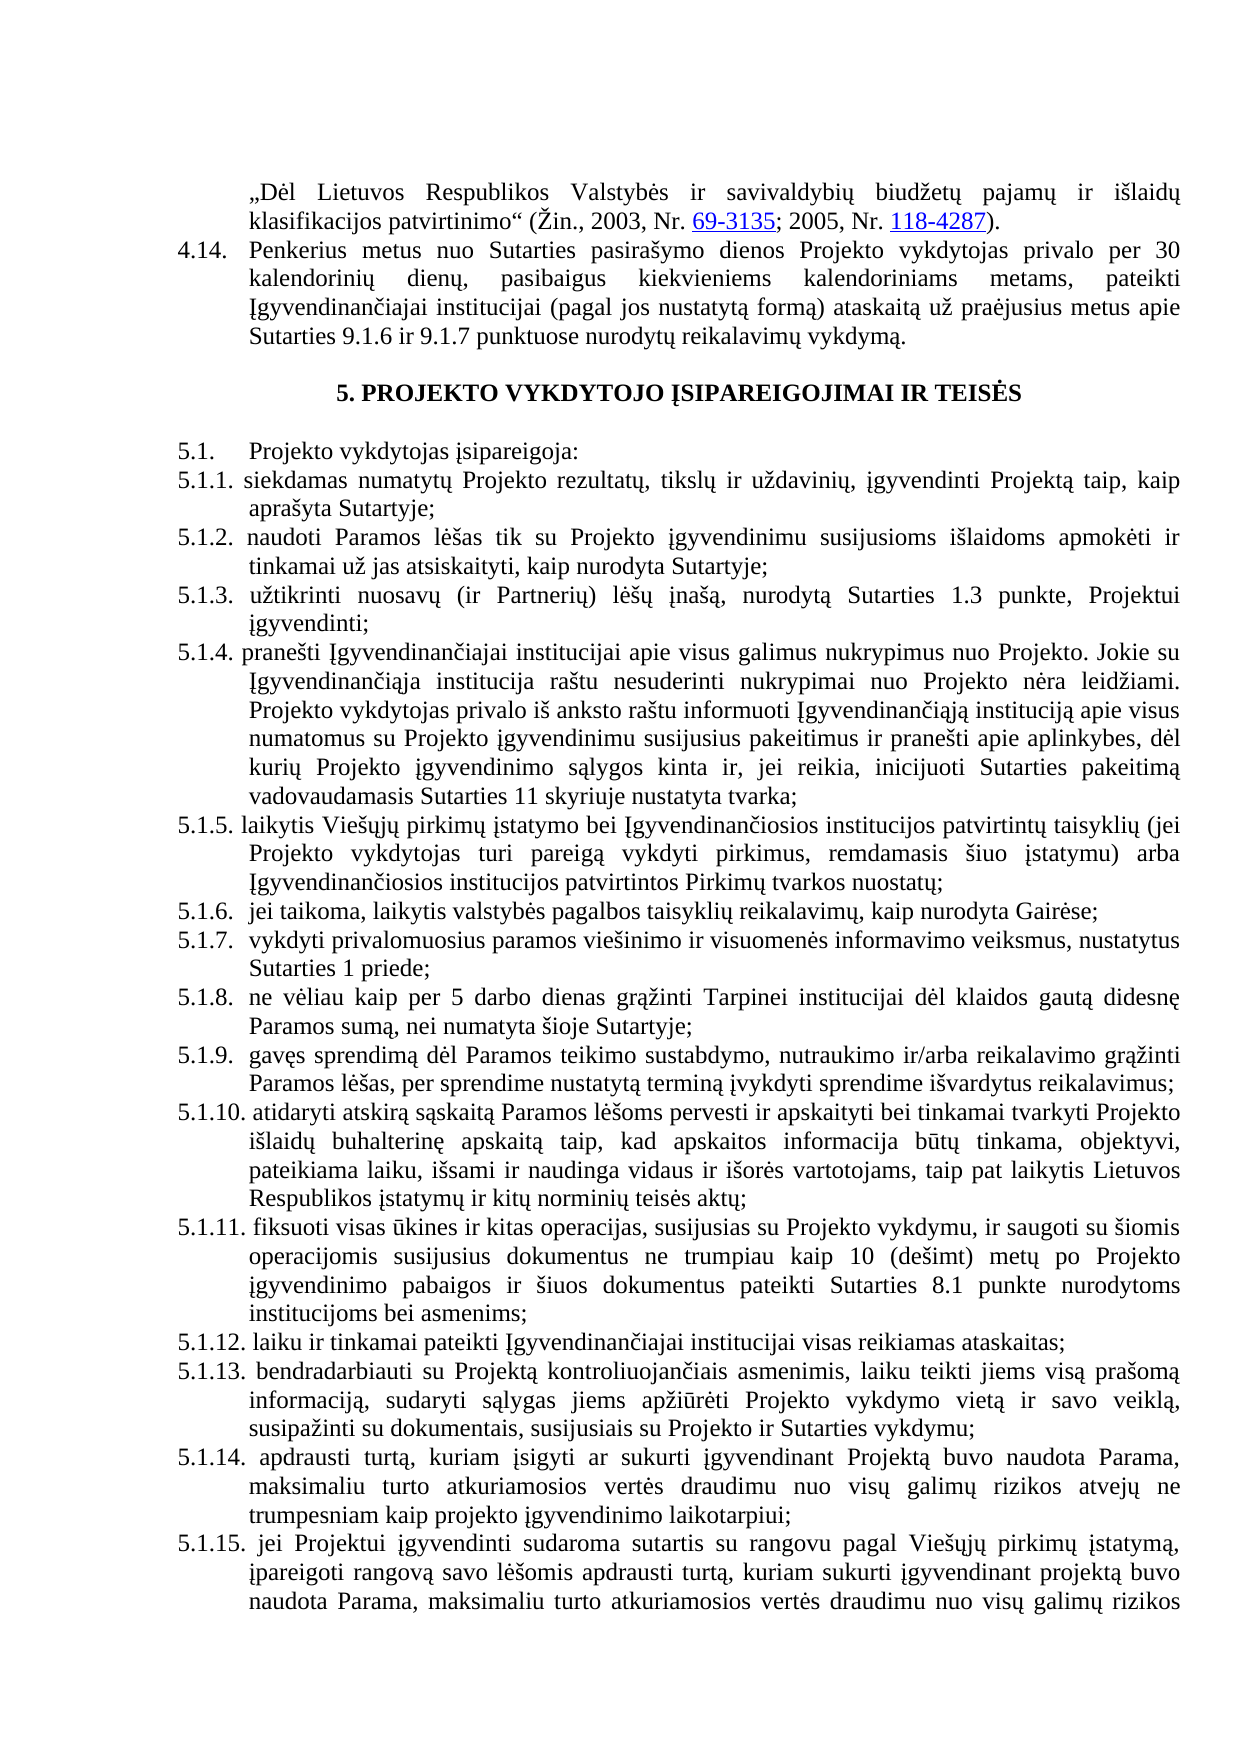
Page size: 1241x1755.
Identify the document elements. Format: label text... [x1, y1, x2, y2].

text 5.1.2. naudoti Paramos lėšas tik su Projekto įgyvendinimu susijusioms išlaidoms apmokėti ir tinkamai už jas atsiskaityti, kaip nurodyta Sutartyje; [177, 522, 1181, 580]
text „Dėl Lietuvos Respublikos Valstybės ir savivaldybių biudžetų pajamų ir išlaidų klasifikacijos patvirtinimo“ (Žin., 2003, Nr. 69-3135; 2005, Nr. 118-4287). [177, 177, 1181, 235]
text 4.14. Penkerius metus nuo Sutarties pasirašymo dienos Projekto vykdytojas privalo per 30 kalendorinių dienų, pasibaigus kiekvieniems kalendoriniams metams, pateikti Įgyvendinančiajai institucijai (pagal jos nustatytą formą) ataskaitą už praėjusius metus apie Sutarties 9.1.6 ir 9.1.7 punktuose nurodytų reikalavimų vykdymą. [177, 235, 1181, 350]
text 5.1.1. siekdamas numatytų Projekto rezultatų, tikslų ir uždavinių, įgyvendinti Projektą taip, kaip aprašyta Sutartyje; [177, 465, 1181, 522]
text 5.1.5. laikytis Viešųjų pirkimų įstatymo bei Įgyvendinančiosios institucijos patvirtintų taisyklių (jei Projekto vykdytojas turi pareigą vykdyti pirkimus, remdamasis šiuo įstatymu) arba Įgyvendinančiosios institucijos patvirtintos Pirkimų tvarkos nuostatų; [177, 810, 1181, 896]
text 5.1.4. pranešti Įgyvendinančiajai institucijai apie visus galimus nukrypimus nuo Projekto. Jokie su Įgyvendinančiąja institucija raštu nesuderinti nukrypimai nuo Projekto nėra leidžiami. Projekto vykdytojas privalo iš anksto raštu informuoti Įgyvendinančiąją instituciją apie visus numatomus su Projekto įgyvendinimu susijusius pakeitimus ir pranešti apie aplinkybes, dėl kurių Projekto įgyvendinimo sąlygos kinta ir, jei reikia, inicijuoti Sutarties pakeitimą vadovaudamasis Sutarties 11 skyriuje nustatyta tvarka; [177, 637, 1181, 810]
text 5.1.14. apdrausti turtą, kuriam įsigyti ar sukurti įgyvendinant Projektą buvo naudota Parama, maksimaliu turto atkuriamosios vertės draudimu nuo visų galimų rizikos atvejų ne trumpesniam kaip projekto įgyvendinimo laikotarpiui; [177, 1442, 1181, 1528]
text 5.1.15. jei Projektui įgyvendinti sudaroma sutartis su rangovu pagal Viešųjų pirkimų įstatymą, įpareigoti rangovą savo lėšomis apdrausti turtą, kuriam sukurti įgyvendinant projektą buvo naudota Parama, maksimaliu turto atkuriamosios vertės draudimu nuo visų galimų rizikos [177, 1528, 1181, 1615]
text 5.1.7. vykdyti privalomuosius paramos viešinimo ir visuomenės informavimo veiksmus, nustatytus Sutarties 1 priede; [177, 925, 1181, 982]
text 5.1.12. laiku ir tinkamai pateikti Įgyvendinančiajai institucijai visas reikiamas ataskaitas; [177, 1327, 1181, 1356]
text 5.1. Projekto vykdytojas įsipareigoja: [177, 436, 1181, 465]
text 5. PROJEKTO VYKDYTOJO ĮSIPAREIGOJIMAI IR TEISĖS [177, 378, 1181, 407]
text 5.1.6. jei taikoma, laikytis valstybės pagalbos taisyklių reikalavimų, kaip nurodyta Gairėse; [177, 896, 1181, 925]
text 5.1.3. užtikrinti nuosavų (ir Partnerių) lėšų įnašą, nurodytą Sutarties 1.3 punkte, Projektui įgyvendinti; [177, 580, 1181, 637]
text 5.1.11. fiksuoti visas ūkines ir kitas operacijas, susijusias su Projekto vykdymu, ir saugoti su šiomis operacijomis susijusius dokumentus ne trumpiau kaip 10 (dešimt) metų po Projekto įgyvendinimo pabaigos ir šiuos dokumentus pateikti Sutarties 8.1 punkte nurodytoms institucijoms bei asmenims; [177, 1212, 1181, 1327]
text 5.1.8. ne vėliau kaip per 5 darbo dienas grąžinti Tarpinei institucijai dėl klaidos gautą didesnę Paramos sumą, nei numatyta šioje Sutartyje; [177, 982, 1181, 1040]
text 5.1.10. atidaryti atskirą sąskaitą Paramos lėšoms pervesti ir apskaityti bei tinkamai tvarkyti Projekto išlaidų buhalterinę apskaitą taip, kad apskaitos informacija būtų tinkama, objektyvi, pateikiama laiku, išsami ir naudinga vidaus ir išorės vartotojams, taip pat laikytis Lietuvos Respublikos įstatymų ir kitų norminių teisės aktų; [177, 1097, 1181, 1212]
text 5.1.13. bendradarbiauti su Projektą kontroliuojančiais asmenimis, laiku teikti jiems visą prašomą informaciją, sudaryti sąlygas jiems apžiūrėti Projekto vykdymo vietą ir savo veiklą, susipažinti su dokumentais, susijusiais su Projekto ir Sutarties vykdymu; [177, 1356, 1181, 1442]
text 5.1.9. gavęs sprendimą dėl Paramos teikimo sustabdymo, nutraukimo ir/arba reikalavimo grąžinti Paramos lėšas, per sprendime nustatytą terminą įvykdyti sprendime išvardytus reikalavimus; [177, 1040, 1181, 1097]
